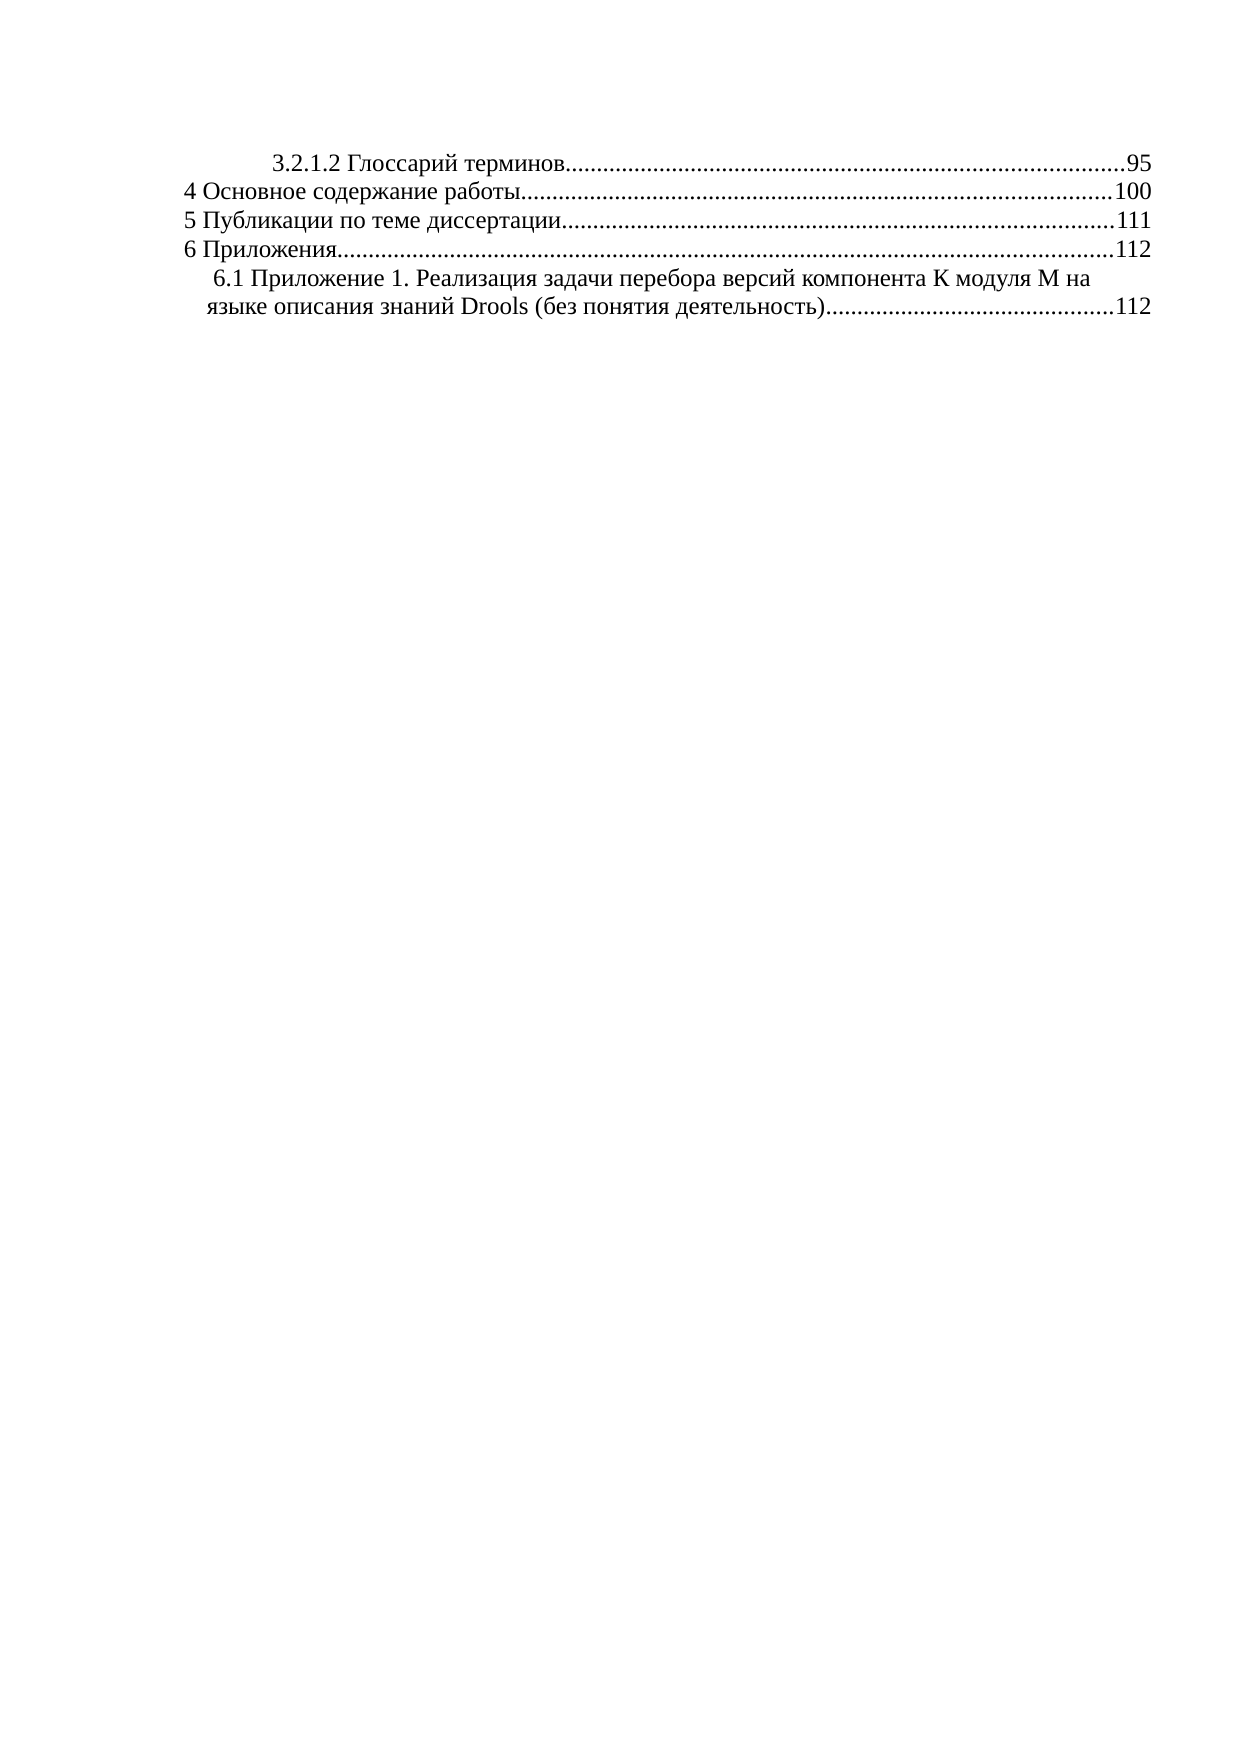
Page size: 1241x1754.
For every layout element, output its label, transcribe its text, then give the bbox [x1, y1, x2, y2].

text 6.1 Приложение 1. Реализация задачи перебора версий компонента К модуля М на языке описания знаний Drools (без понятия деятельность) 112 [207, 263, 1152, 320]
text 3.2.1.2 Глоссарий терминов 95 [266, 148, 1152, 176]
text 5 Публикации по теме диссертации 111 [177, 205, 1152, 234]
text 4 Основное содержание работы 100 [177, 176, 1152, 205]
text 6 Приложения 112 [177, 234, 1152, 263]
